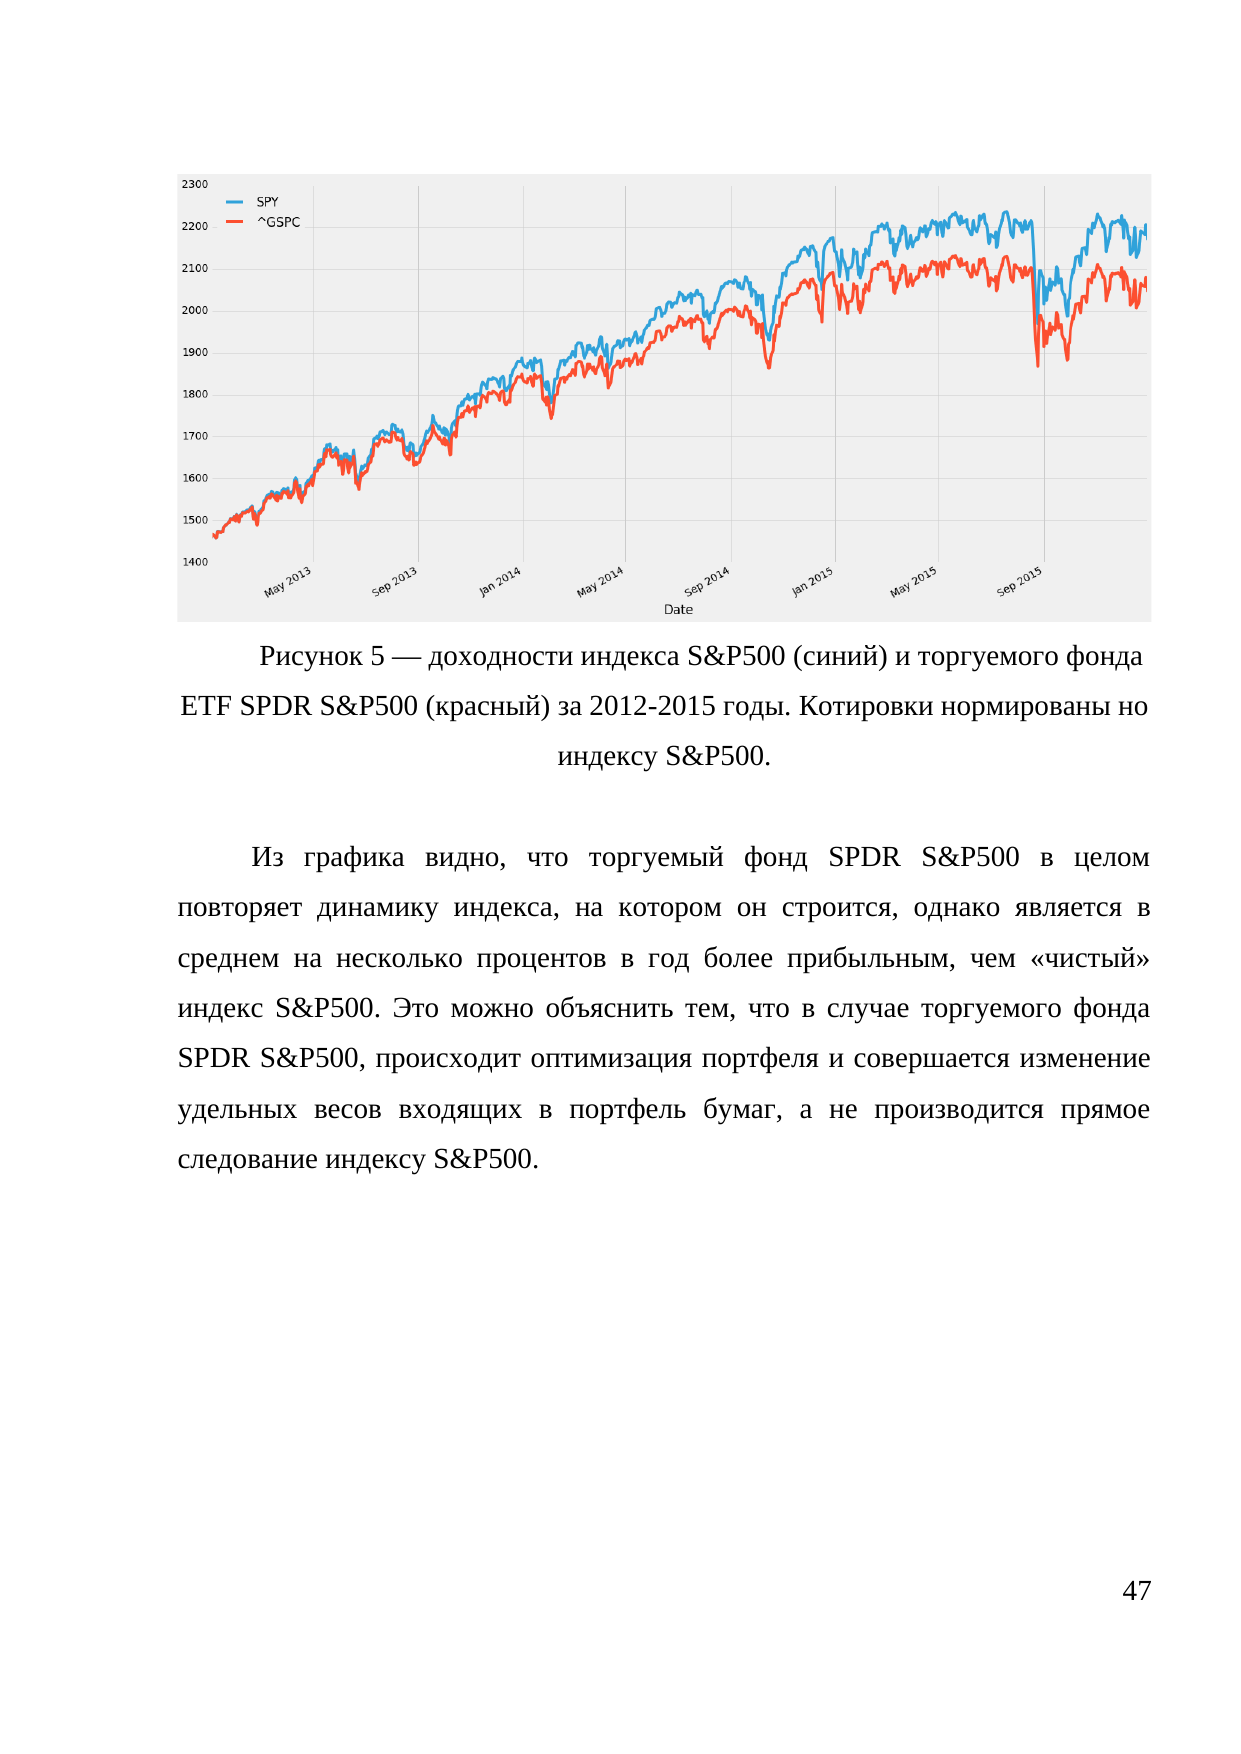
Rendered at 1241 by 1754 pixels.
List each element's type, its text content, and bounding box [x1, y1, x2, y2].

text Из графика видно, что торгуемый фонд SPDR S&P500 в целом повторяет динамику индекса, на котором он строится, однако является в среднем на несколько процентов в год более прибыльным, чем «чистый» индекс S&P500. Это можно объяснить тем, что в случае торгуемого фонда SPDR S&P500, происходит оптимизация портфеля и совершается изменение удельных весов входящих в портфель бумаг, а не производится прямое следование индексу S&P500. [177, 839, 1152, 1174]
text Рисунок 5 — доходности индекса S&P500 (синий) и торгуемого фонда ETF SPDR S&P500 (красный) за 2012-2015 годы. Котировки нормированы но индексу S&P500. [177, 638, 1152, 772]
picture [177, 174, 1152, 622]
